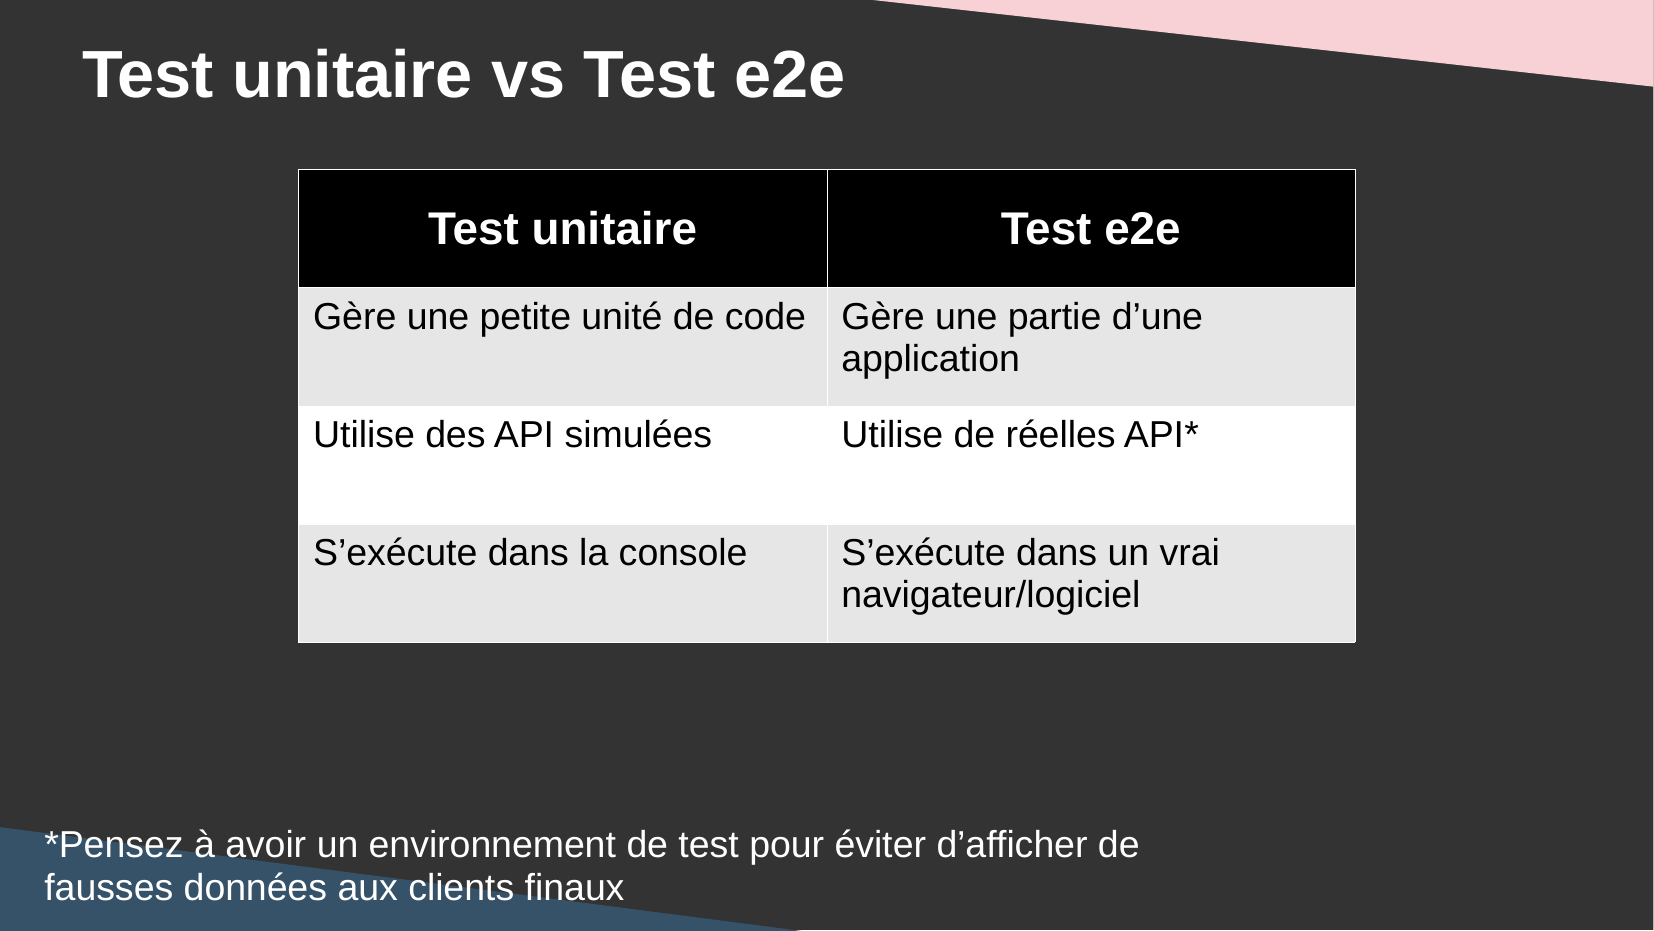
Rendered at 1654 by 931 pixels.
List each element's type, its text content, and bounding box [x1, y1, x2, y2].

table_header Test e2e [828, 170, 1355, 287]
title Test unitaire vs Test e2e [82, 37, 1571, 122]
text_box [872, 0, 1654, 87]
text_box [0, 827, 802, 931]
table_cell Gère une partie d’une application [828, 288, 1355, 406]
text_box *Pensez à avoir un environnement de test pour éviter d’afficher de fausses données aux clients finaux [29, 816, 1241, 916]
table_cell Utilise des API simulées [299, 407, 827, 524]
table_cell S’exécute dans un vrai navigateur/logiciel [828, 525, 1355, 642]
table_header Test unitaire [299, 170, 827, 287]
table_cell Utilise de réelles API* [828, 407, 1355, 524]
table_cell S’exécute dans la console [299, 525, 827, 642]
table_cell Gère une petite unité de code [299, 288, 827, 406]
